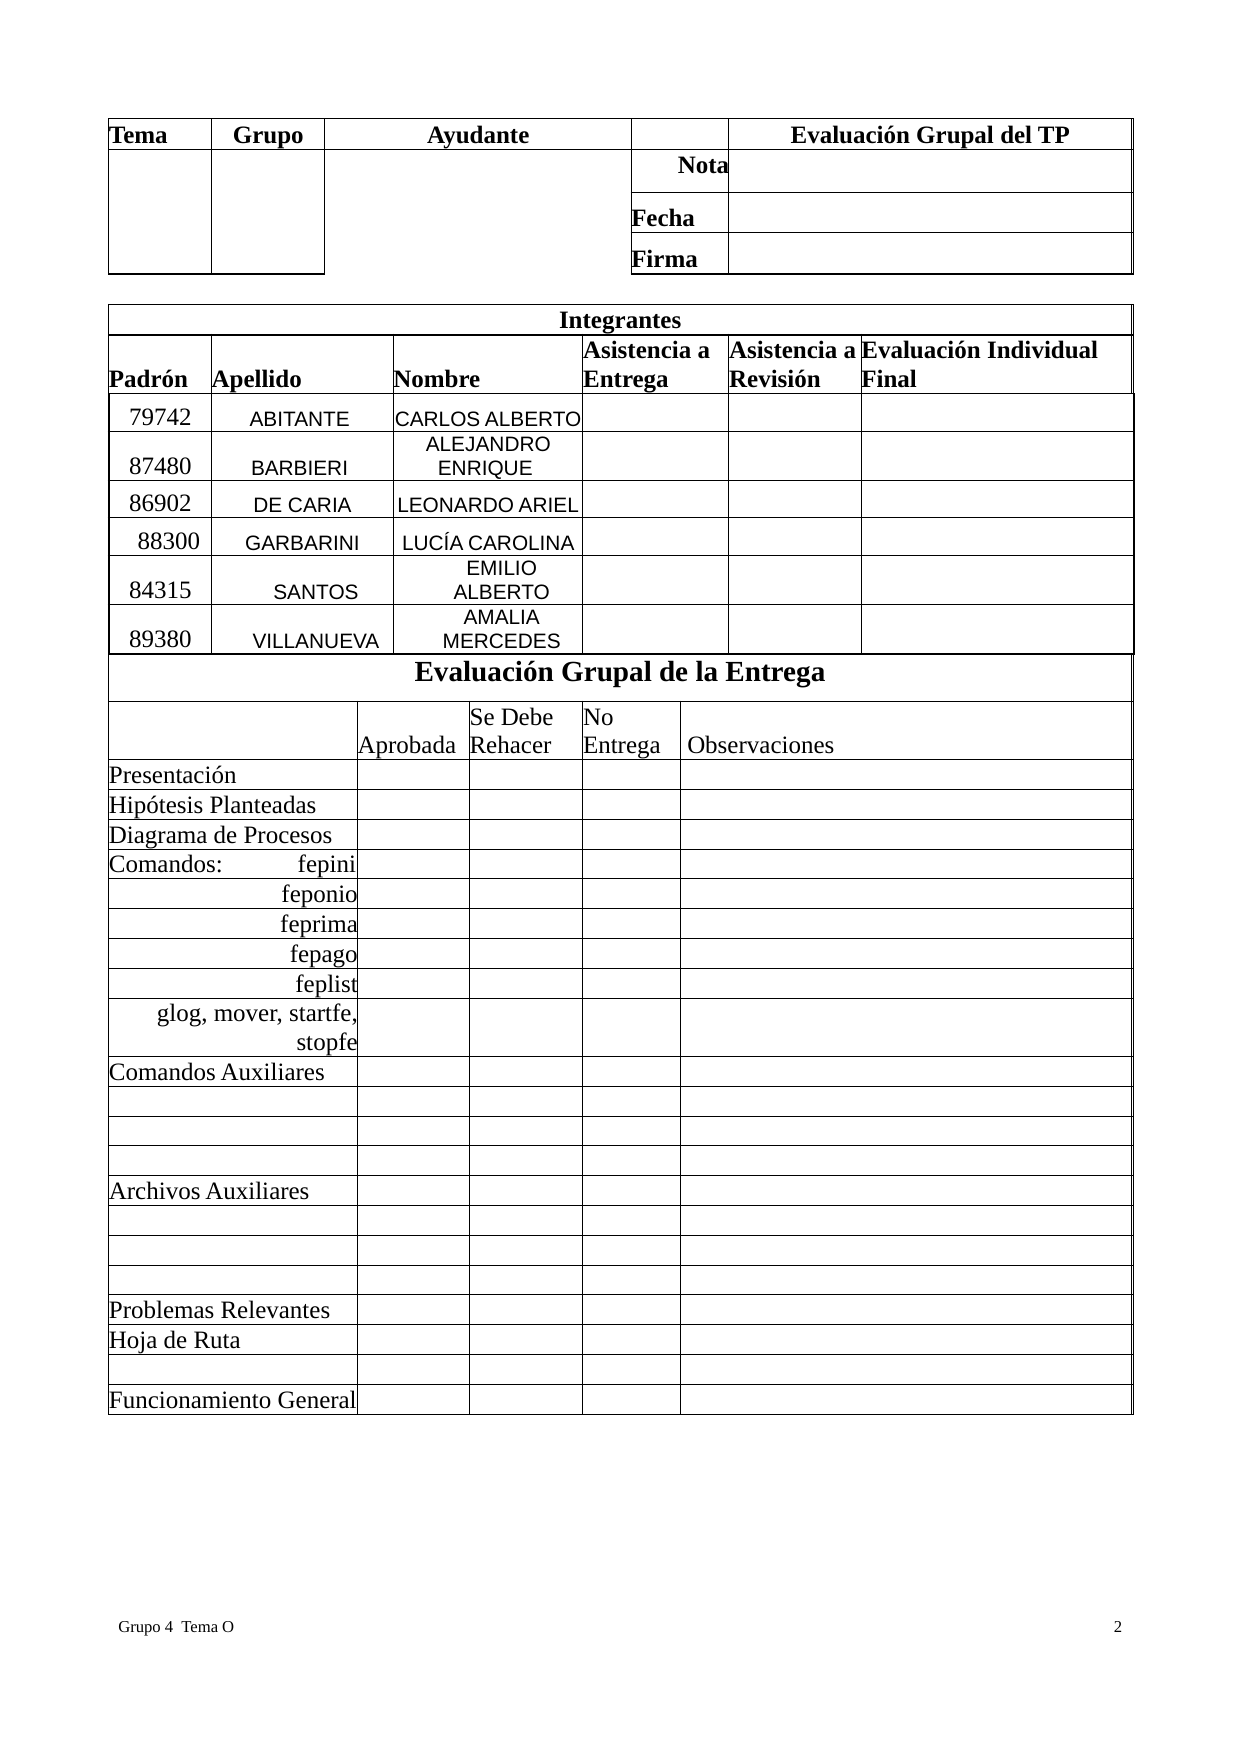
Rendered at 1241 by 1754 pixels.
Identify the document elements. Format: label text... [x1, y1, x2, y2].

table_cell [358, 1206, 469, 1235]
table_cell [729, 518, 861, 554]
table_cell [1125, 275, 1134, 304]
table_cell Funcionamiento General [109, 1385, 357, 1413]
table_cell [109, 1355, 357, 1384]
table_cell [358, 760, 469, 789]
table_cell [583, 1236, 680, 1264]
table_cell LUCÍA CAROLINA [394, 518, 582, 554]
table_cell No Entrega [583, 702, 680, 759]
table_cell [470, 820, 582, 848]
table_cell [681, 1087, 1131, 1116]
table_cell [583, 1146, 680, 1175]
table_cell DE CARIA [212, 481, 393, 517]
table_cell [583, 518, 728, 554]
table_cell Comandos Auxiliares [109, 1057, 357, 1086]
table_cell 88300 [110, 518, 211, 554]
table_cell [583, 605, 728, 652]
table_cell [681, 1236, 1131, 1264]
table_cell [583, 1295, 680, 1324]
table_cell [109, 1146, 357, 1175]
table_cell [470, 850, 582, 878]
table_cell Archivos Auxiliares [109, 1176, 357, 1205]
table_cell [470, 1087, 582, 1116]
table_cell Problemas Relevantes [109, 1295, 357, 1324]
table_cell [109, 1087, 357, 1116]
table_cell [681, 969, 1131, 997]
table_cell feponio [109, 879, 357, 908]
table_cell [109, 1117, 357, 1145]
table_cell [681, 1146, 1131, 1175]
table_cell [470, 999, 582, 1056]
table_cell GARBARINI [212, 518, 393, 554]
table_cell [681, 1325, 1131, 1354]
table_cell SANTOS [212, 556, 393, 603]
table_header Tema [109, 119, 211, 149]
table_cell [212, 150, 324, 273]
table_cell [681, 1295, 1131, 1324]
table_cell [583, 1325, 680, 1354]
table_cell [470, 1355, 582, 1384]
table_cell [583, 939, 680, 968]
table_header Ayudante [325, 119, 631, 149]
table_cell [470, 1117, 582, 1145]
table_cell [358, 1236, 469, 1264]
table_cell [681, 879, 1131, 908]
table_cell [862, 518, 1133, 554]
table_cell [358, 850, 469, 878]
table_cell Hoja de Ruta [109, 1325, 357, 1354]
table_cell [470, 790, 582, 819]
table_cell fepago [109, 939, 357, 968]
table_cell [583, 481, 728, 517]
table_cell [358, 969, 469, 997]
table_cell [325, 150, 631, 273]
table_cell [583, 760, 680, 789]
table_cell [358, 1385, 469, 1413]
table_cell [729, 394, 861, 431]
table_cell [109, 1206, 357, 1235]
table_cell [583, 1385, 680, 1413]
table_cell [862, 432, 1133, 479]
table_cell [583, 820, 680, 848]
table_cell Asistencia a Entrega [583, 336, 728, 393]
table_cell [681, 1057, 1131, 1086]
table_cell BARBIERI [212, 432, 393, 479]
table_cell [470, 939, 582, 968]
table_cell [583, 1117, 680, 1145]
table_cell [681, 1176, 1131, 1205]
table_cell [681, 909, 1131, 938]
table_cell LEONARDO ARIEL [394, 481, 582, 517]
table_cell [681, 790, 1131, 819]
table_cell AMALIA MERCEDES [394, 605, 582, 652]
table_cell [729, 432, 861, 479]
table_cell [583, 909, 680, 938]
table_cell [681, 1355, 1131, 1384]
table_cell [681, 850, 1131, 878]
table_cell [583, 1057, 680, 1086]
table_cell Aprobada [358, 702, 469, 759]
table_cell [358, 1355, 469, 1384]
table_cell [358, 1087, 469, 1116]
table_cell [583, 1176, 680, 1205]
table_cell [470, 969, 582, 997]
table_cell Diagrama de Procesos [109, 820, 357, 848]
table_cell [358, 1295, 469, 1324]
table_cell [729, 233, 1131, 273]
table_cell VILLANUEVA [212, 605, 393, 652]
table_cell [583, 1087, 680, 1116]
table_cell [109, 150, 211, 273]
table_cell [470, 1146, 582, 1175]
table_cell [583, 790, 680, 819]
table_cell [862, 556, 1133, 603]
table_cell [470, 1176, 582, 1205]
table_cell feprima [109, 909, 357, 938]
table_cell [470, 1325, 582, 1354]
table_cell Evaluación Individual Final [862, 336, 1131, 393]
table_cell Observaciones [681, 702, 1131, 759]
table_cell 87480 [110, 432, 211, 479]
table_cell [358, 879, 469, 908]
table_cell [470, 1385, 582, 1413]
table_cell 86902 [110, 481, 211, 517]
table_cell [358, 909, 469, 938]
table_cell [862, 394, 1133, 431]
table_cell [470, 1266, 582, 1294]
table_cell [358, 820, 469, 848]
table_cell [470, 1295, 582, 1324]
table_header Evaluación Grupal del TP [729, 119, 1131, 149]
table_cell [681, 1385, 1131, 1413]
table_cell [109, 702, 357, 759]
table_cell [470, 879, 582, 908]
table_cell [583, 969, 680, 997]
table_cell [358, 1057, 469, 1086]
table_cell [583, 879, 680, 908]
table_cell 84315 [110, 556, 211, 603]
table_cell Apellido [212, 336, 393, 393]
table_cell [583, 432, 728, 479]
table_cell Fecha [632, 193, 728, 232]
table_cell [358, 1325, 469, 1354]
table_cell Hipótesis Planteadas [109, 790, 357, 819]
table_cell Padrón [109, 336, 211, 393]
table_cell [583, 850, 680, 878]
table_cell [358, 1146, 469, 1175]
table_cell ABITANTE [212, 394, 393, 431]
table_header [632, 119, 728, 149]
table_cell CARLOS ALBERTO [394, 394, 582, 431]
table_cell 79742 [110, 394, 211, 431]
table_cell [583, 556, 728, 603]
table_cell [681, 1206, 1131, 1235]
table_cell Presentación [109, 760, 357, 789]
table_cell [470, 1206, 582, 1235]
table_cell [583, 1206, 680, 1235]
table_cell [358, 1266, 469, 1294]
table_cell Nombre [394, 336, 582, 393]
table_cell [470, 909, 582, 938]
table_cell Nota [632, 150, 728, 192]
table_cell [681, 1266, 1131, 1294]
table_cell glog, mover, startfe, stopfe [109, 999, 357, 1056]
table_cell Integrantes [109, 305, 1131, 333]
table_cell ALEJANDRO ENRIQUE [394, 432, 582, 479]
table_cell [358, 1117, 469, 1145]
table_cell EMILIO ALBERTO [394, 556, 582, 603]
table_cell [358, 999, 469, 1056]
table_cell [109, 273, 1125, 304]
table_cell [358, 939, 469, 968]
table_cell [583, 394, 728, 431]
table_cell [729, 556, 861, 603]
table_cell Firma [632, 233, 728, 273]
table_cell [681, 939, 1131, 968]
table_cell [862, 605, 1133, 652]
table_cell [729, 481, 861, 517]
table_cell [681, 999, 1131, 1056]
table_cell [729, 605, 861, 652]
table_cell [358, 790, 469, 819]
table_cell [681, 820, 1131, 848]
table_cell [681, 760, 1131, 789]
table_cell [358, 1176, 469, 1205]
table_cell [583, 1266, 680, 1294]
table_cell 89380 [110, 605, 211, 652]
table_cell Asistencia a Revisión [729, 336, 861, 393]
table_cell feplist [109, 969, 357, 997]
table_cell [681, 1117, 1131, 1145]
table_cell [583, 999, 680, 1056]
table_cell [729, 193, 1131, 232]
table_cell [583, 1355, 680, 1384]
table_cell Se Debe Rehacer [470, 702, 582, 759]
table_header Grupo [212, 119, 324, 149]
table_cell [109, 1236, 357, 1264]
table_cell [729, 150, 1131, 192]
table_cell Comandos: fepini [109, 850, 357, 878]
table_cell [109, 1266, 357, 1294]
table_cell [470, 1057, 582, 1086]
table_cell [862, 481, 1133, 517]
table_cell Evaluación Grupal de la Entrega [109, 655, 1131, 701]
table_cell [470, 1236, 582, 1264]
table_cell [470, 760, 582, 789]
